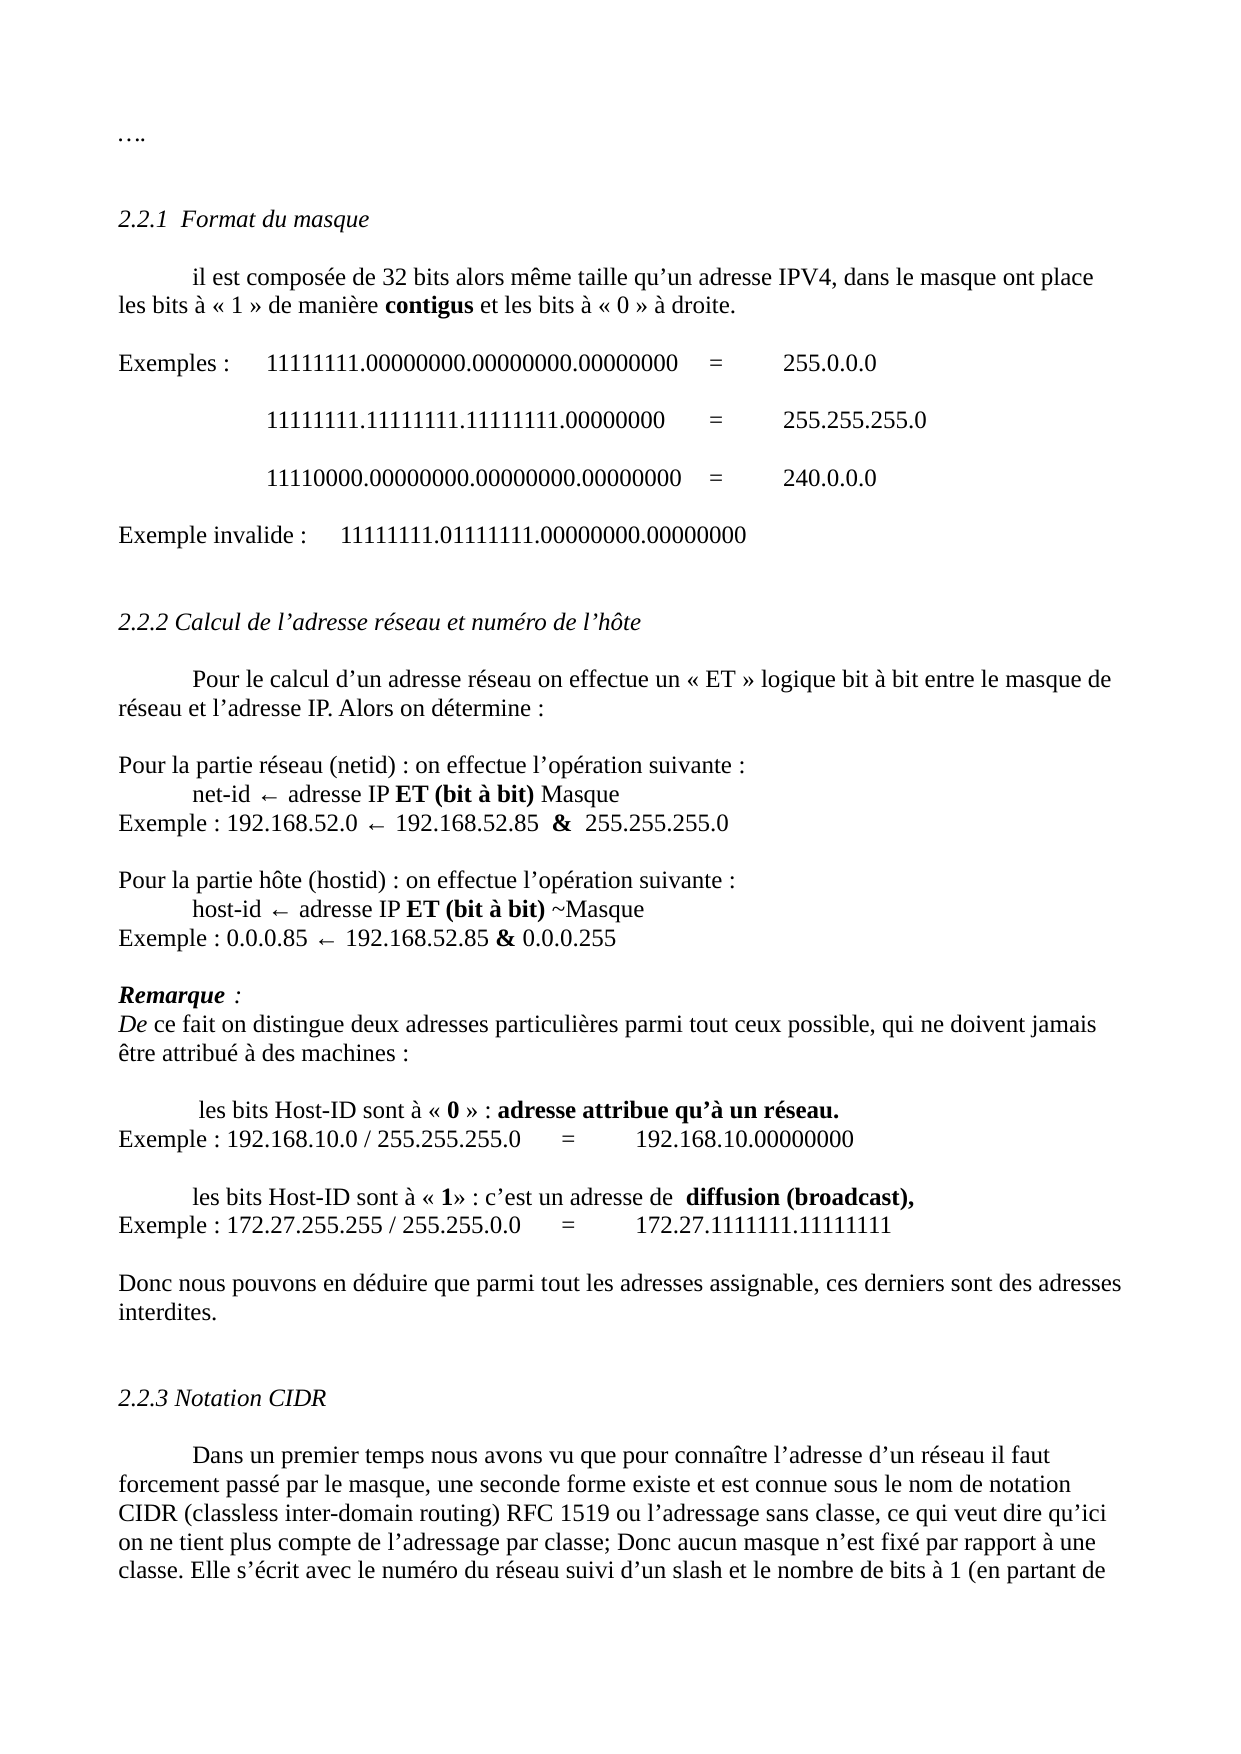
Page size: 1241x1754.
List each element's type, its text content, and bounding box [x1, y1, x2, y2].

text Pour le calcul d’un adresse réseau on effectue un « ET » logique bit à bit entre le masque de réseau et l’adresse IP. Alors on détermine : [118, 664, 1122, 722]
text 2.2.3 Notation CIDR [118, 1383, 1122, 1412]
text Donc nous pouvons en déduire que parmi tout les adresses assignable, ces derniers sont des adresses interdites. [118, 1268, 1122, 1326]
text Remarque : [118, 981, 1122, 1009]
text Exemple : 192.168.10.0 / 255.255.255.0 = 192.168.10.00000000 [118, 1124, 1122, 1153]
text Pour la partie réseau (netid) : on effectue l’opération suivante : [118, 751, 1122, 779]
text Exemple : 192.168.52.0 ← 192.168.52.85 & 255.255.255.0 [118, 808, 1122, 837]
text 11111111.11111111.11111111.00000000 = 255.255.255.0 [118, 406, 1122, 434]
text Exemple : 172.27.255.255 / 255.255.0.0 = 172.27.1111111.11111111 [118, 1211, 1122, 1239]
text il est composée de 32 bits alors même taille qu’un adresse IPV4, dans le masque ont place les bits à « 1 » de manière contigus et les bits à « 0 » à droite. [118, 262, 1122, 319]
text net-id ← adresse IP ET (bit à bit) Masque [118, 779, 1122, 808]
text Exemples : 11111111.00000000.00000000.00000000 = 255.0.0.0 [118, 348, 1122, 377]
text 2.2.2 Calcul de l’adresse réseau et numéro de l’hôte [118, 607, 1122, 636]
text les bits Host-ID sont à « 0 » : adresse attribue qu’à un réseau. [118, 1096, 1122, 1124]
text De ce fait on distingue deux adresses particulières parmi tout ceux possible, qui ne doivent jamais être attribué à des machines : [118, 1009, 1122, 1067]
text …. [118, 118, 1122, 147]
text les bits Host-ID sont à « 1» : c’est un adresse de diffusion (broadcast), [118, 1182, 1122, 1211]
text 2.2.1 Format du masque [118, 204, 1122, 233]
text Dans un premier temps nous avons vu que pour connaître l’adresse d’un réseau il faut forcement passé par le masque, une seconde forme existe et est connue sous le nom de notation CIDR (classless inter-domain routing) RFC 1519 ou l’adressage sans classe, ce qui veut dire qu’ici on ne tient plus compte de l’adressage par classe; Donc aucun masque n’est fixé par rapport à une classe. Elle s’écrit avec le numéro du réseau suivi d’un slash et le nombre de bits à 1 (en partant de [118, 1441, 1122, 1584]
text 11110000.00000000.00000000.00000000 = 240.0.0.0 [118, 463, 1122, 492]
text Exemple invalide : 11111111.01111111.00000000.00000000 [118, 521, 1122, 549]
text Exemple : 0.0.0.85 ← 192.168.52.85 & 0.0.0.255 [118, 923, 1122, 952]
text host-id ← adresse IP ET (bit à bit) ~Masque [118, 894, 1122, 923]
text Pour la partie hôte (hostid) : on effectue l’opération suivante : [118, 866, 1122, 894]
